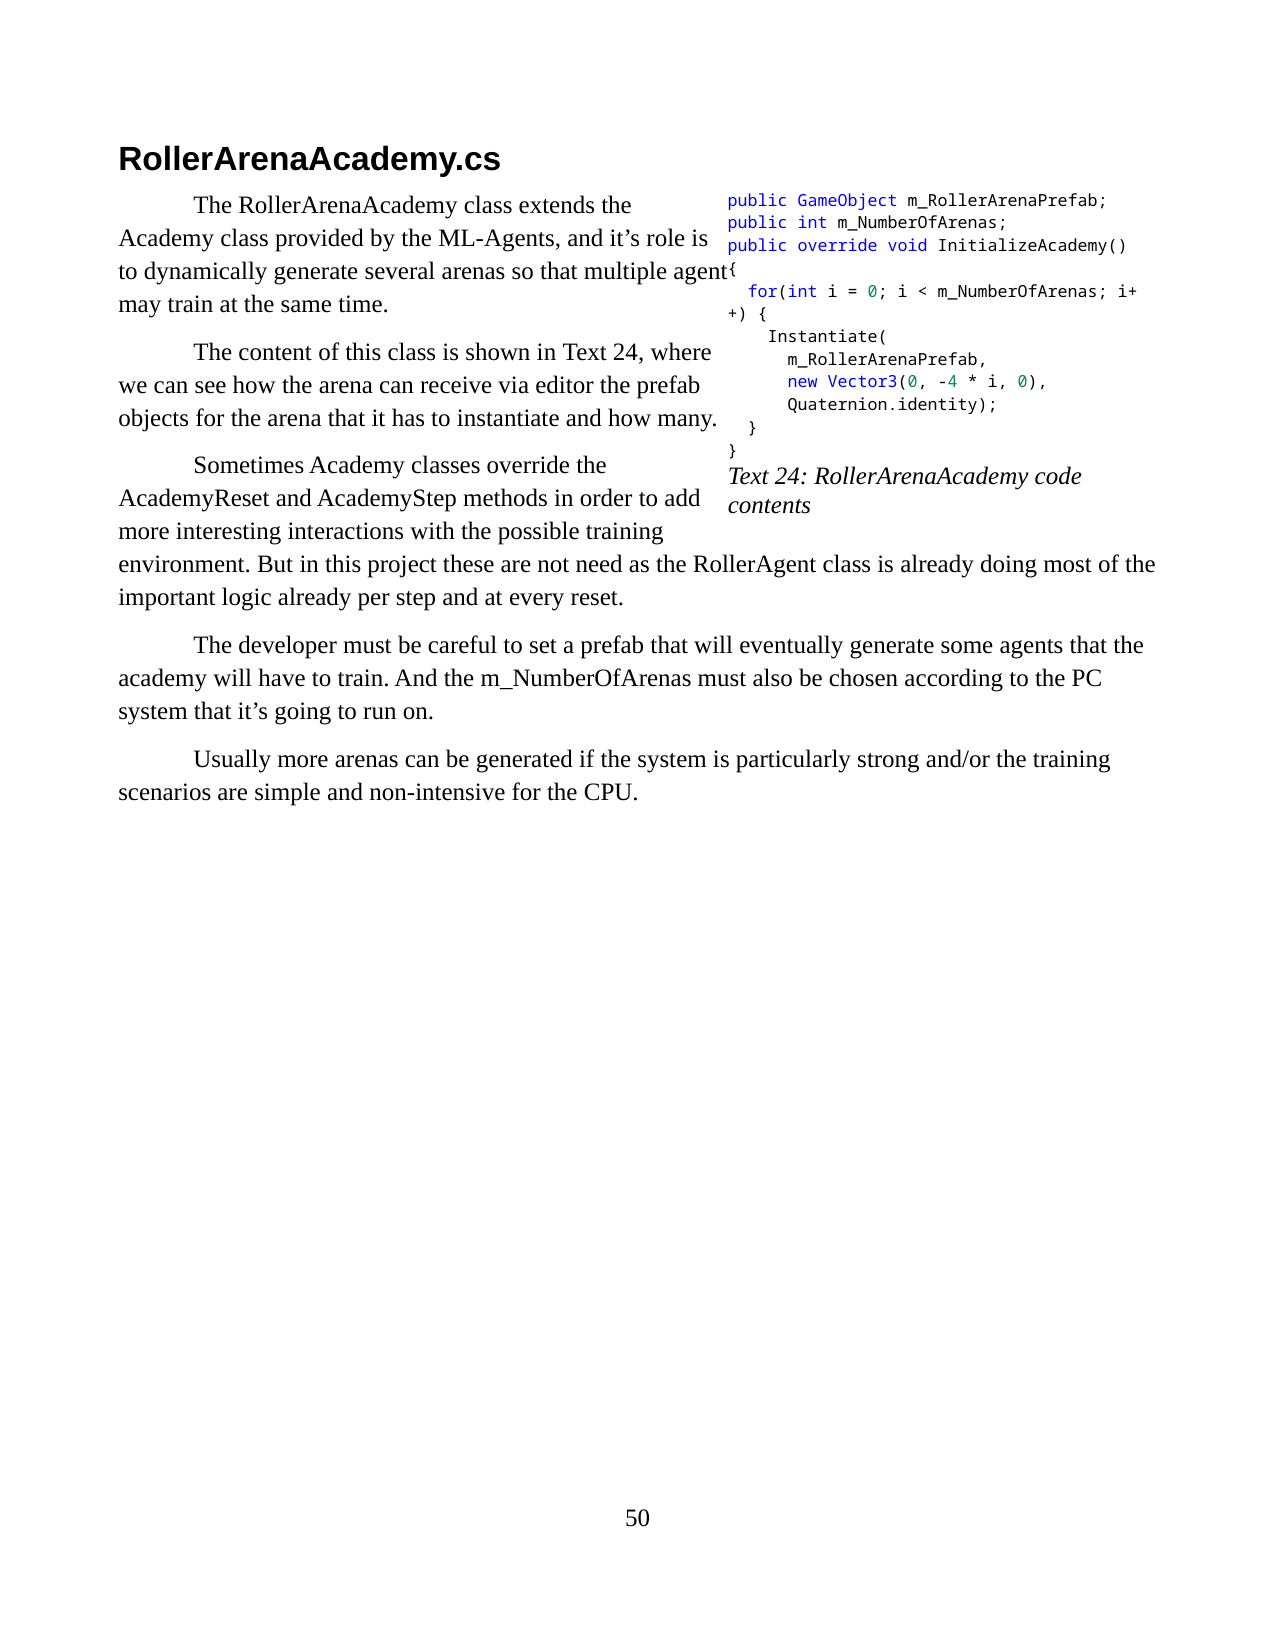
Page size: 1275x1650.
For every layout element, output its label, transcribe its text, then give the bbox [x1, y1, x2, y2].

text The developer must be careful to set a prefab that will eventually generate some agents that the academy will have to train. And the m_NumberOfArenas must also be chosen according to the PC system that it’s going to run on. [118, 630, 1157, 725]
text Usually more arenas can be generated if the system is particularly strong and/or the training scenarios are simple and non-intensive for the CPU. [118, 744, 1157, 806]
text The RollerArenaAcademy class extends the Academy class provided by the ML-Agents, and it’s role is to dynamically generate several arenas so that multiple agent may train at the same time. [118, 188, 1157, 318]
subtitle RollerArenaAcademy.cs [118, 139, 1157, 178]
text The content of this class is shown in Text 24, where we can see how the arena can receive via editor the prefab objects for the arena that it has to instantiate and how many. [118, 337, 728, 432]
text Text 24: RollerArenaAcademy code contents [728, 201, 1143, 519]
text Sometimes Academy classes override the AcademyReset and AcademyStep methods in order to add more interesting interactions with the possible training environment. But in this project these are not need as the RollerAgent class is already doing most of the important logic already per step and at every reset. [118, 450, 1157, 611]
